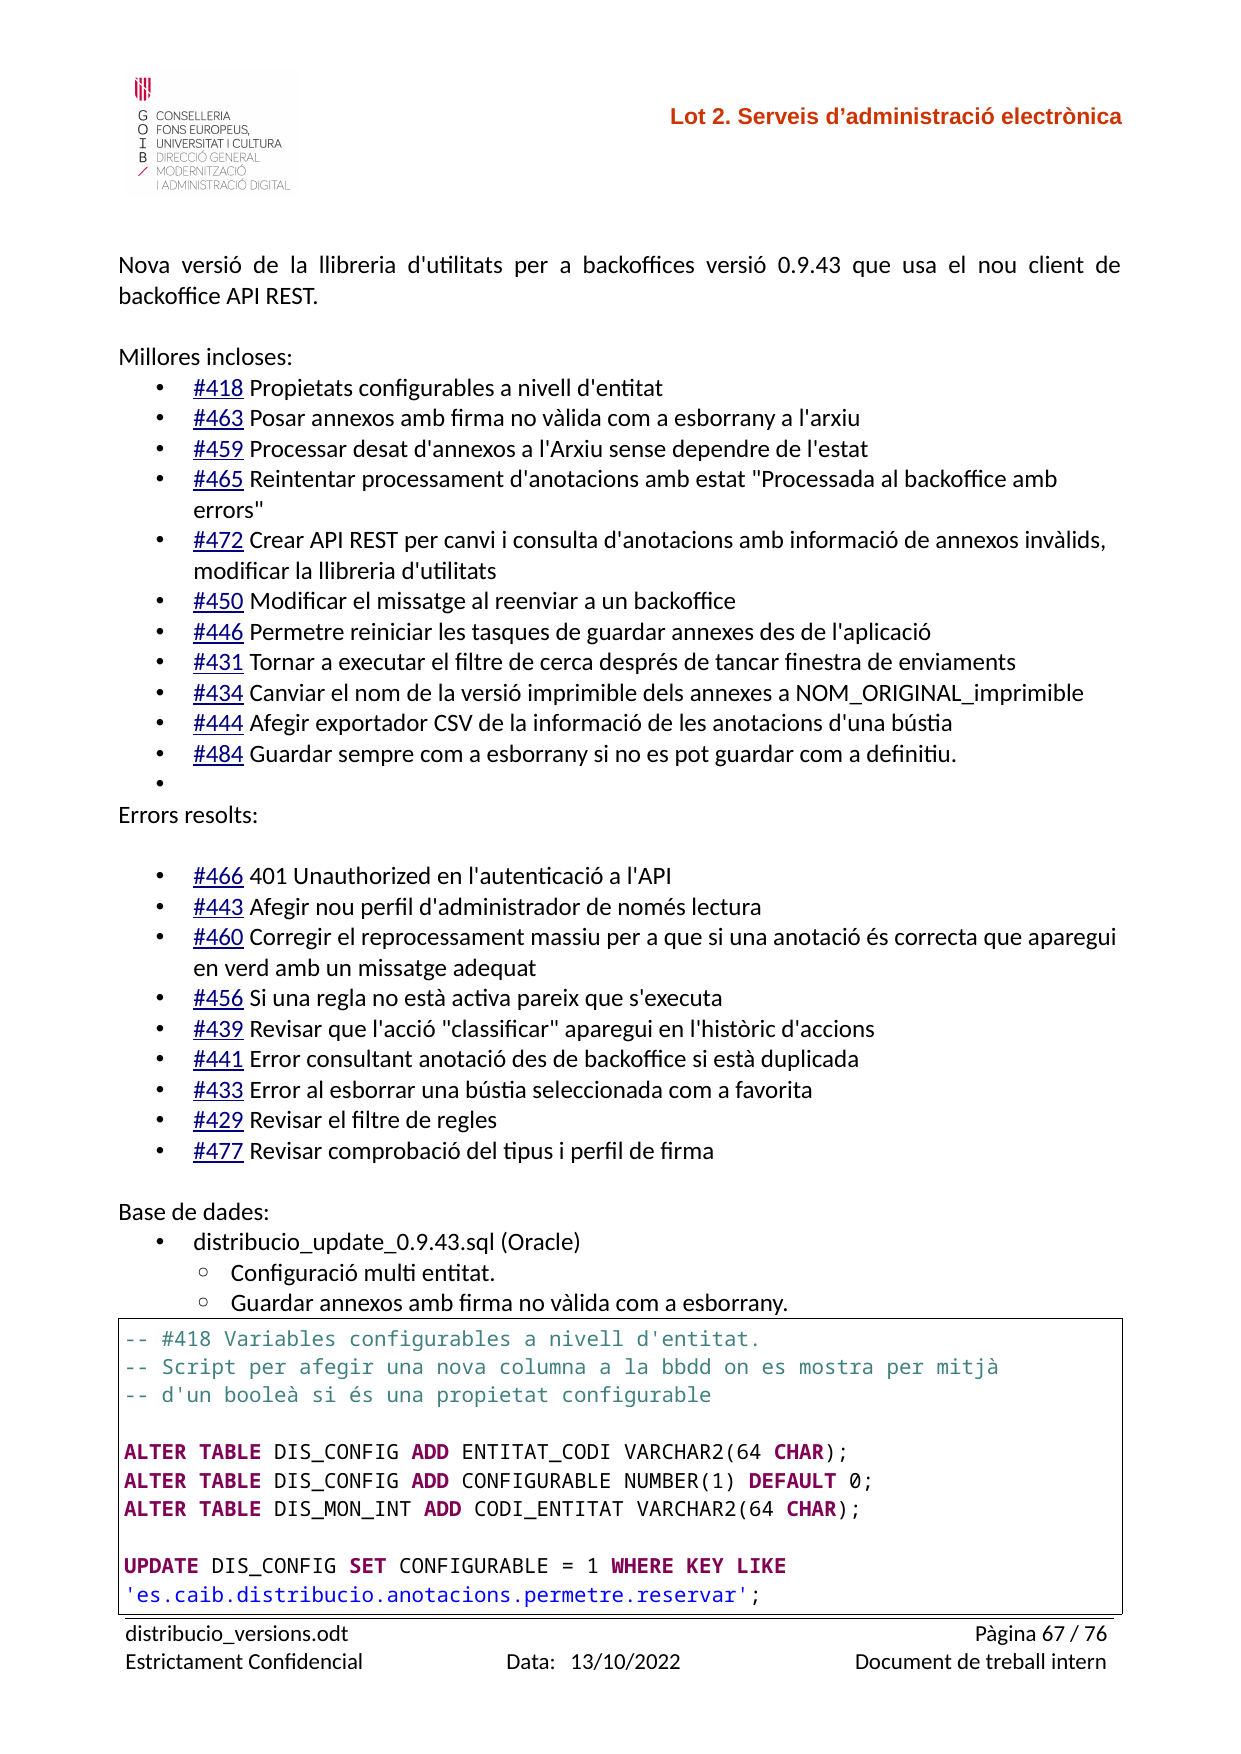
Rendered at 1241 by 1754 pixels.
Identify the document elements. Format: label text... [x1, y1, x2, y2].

list #484 Guardar sempre com a esborrany si no es pot guardar com a definitiu. [156, 738, 1122, 768]
list distribucio_update_0.9.43.sql (Oracle) [156, 1226, 1122, 1257]
list #466 401 Unauthorized en l'autenticació a l'API [156, 860, 1122, 891]
list #431 Tornar a executar el filtre de cerca després de tancar finestra de enviaments [156, 646, 1122, 677]
text Errors resolts: [118, 799, 1122, 829]
list #450 Modificar el missatge al reenviar a un backoffice [156, 585, 1122, 616]
list #459 Processar desat d'annexos a l'Arxiu sense dependre de l'estat [156, 433, 1122, 463]
text Millores incloses: [118, 341, 1122, 372]
list #429 Revisar el filtre de regles [156, 1104, 1122, 1135]
list #460 Corregir el reprocessament massiu per a que si una anotació és correcta que aparegui en verd amb un missatge adequat [156, 921, 1122, 982]
list #443 Afegir nou perfil d'administrador de només lectura [156, 891, 1122, 921]
list #472 Crear API REST per canvi i consulta d'anotacions amb informació de annexos invàlids, modificar la llibreria d'utilitats [156, 524, 1122, 585]
list #465 Reintentar processament d'anotacions amb estat "Processada al backoffice amb errors" [156, 463, 1122, 524]
list #418 Propietats configurables a nivell d'entitat [156, 372, 1122, 402]
text Nova versió de la llibreria d'utilitats per a backoffices versió 0.9.43 que usa el nou client de backoffice API REST. [118, 250, 1122, 311]
list #477 Revisar comprobació del tipus i perfil de firma [156, 1135, 1122, 1165]
list #441 Error consultant anotació des de backoffice si està duplicada [156, 1043, 1122, 1074]
text Base de dades: [118, 1196, 1122, 1226]
list Guardar annexos amb firma no vàlida com a esborrany. [193, 1287, 1122, 1318]
list #434 Canviar el nom de la versió imprimible dels annexes a NOM_ORIGINAL_imprimible [156, 677, 1122, 707]
list #456 Si una regla no està activa pareix que s'executa [156, 982, 1122, 1013]
list #439 Revisar que l'acció "classificar" aparegui en l'històric d'accions [156, 1013, 1122, 1043]
list #463 Posar annexos amb firma no vàlida com a esborrany a l'arxiu [156, 402, 1122, 433]
list Configuració multi entitat. [193, 1257, 1122, 1287]
picture [126, 70, 299, 197]
list #433 Error al esborrar una bústia seleccionada com a favorita [156, 1074, 1122, 1104]
table_header -- #418 Variables configurables a nivell d'entitat. -- Script per afegir una nova columna a la bbdd on es mostra per mitjà -- d'un booleà si és una propietat configurable ALTER TABLE DIS_CONFIG ADD ENTITAT_CODI VARCHAR2(64 CHAR); ALTER TABLE DIS_CONFIG ADD CONFIGURABLE NUMBER(1) DEFAULT 0; ALTER TABLE DIS_MON_INT ADD CODI_ENTITAT VARCHAR2(64 CHAR); UPDATE DIS_CONFIG SET CONFIGURABLE = 1 WHERE KEY LIKE 'es.caib.distribucio.anotacions.permetre.reservar'; [119, 1319, 1122, 1614]
list #446 Permetre reiniciar les tasques de guardar annexes des de l'aplicació [156, 616, 1122, 646]
list #444 Afegir exportador CSV de la informació de les anotacions d'una bústia [156, 707, 1122, 738]
